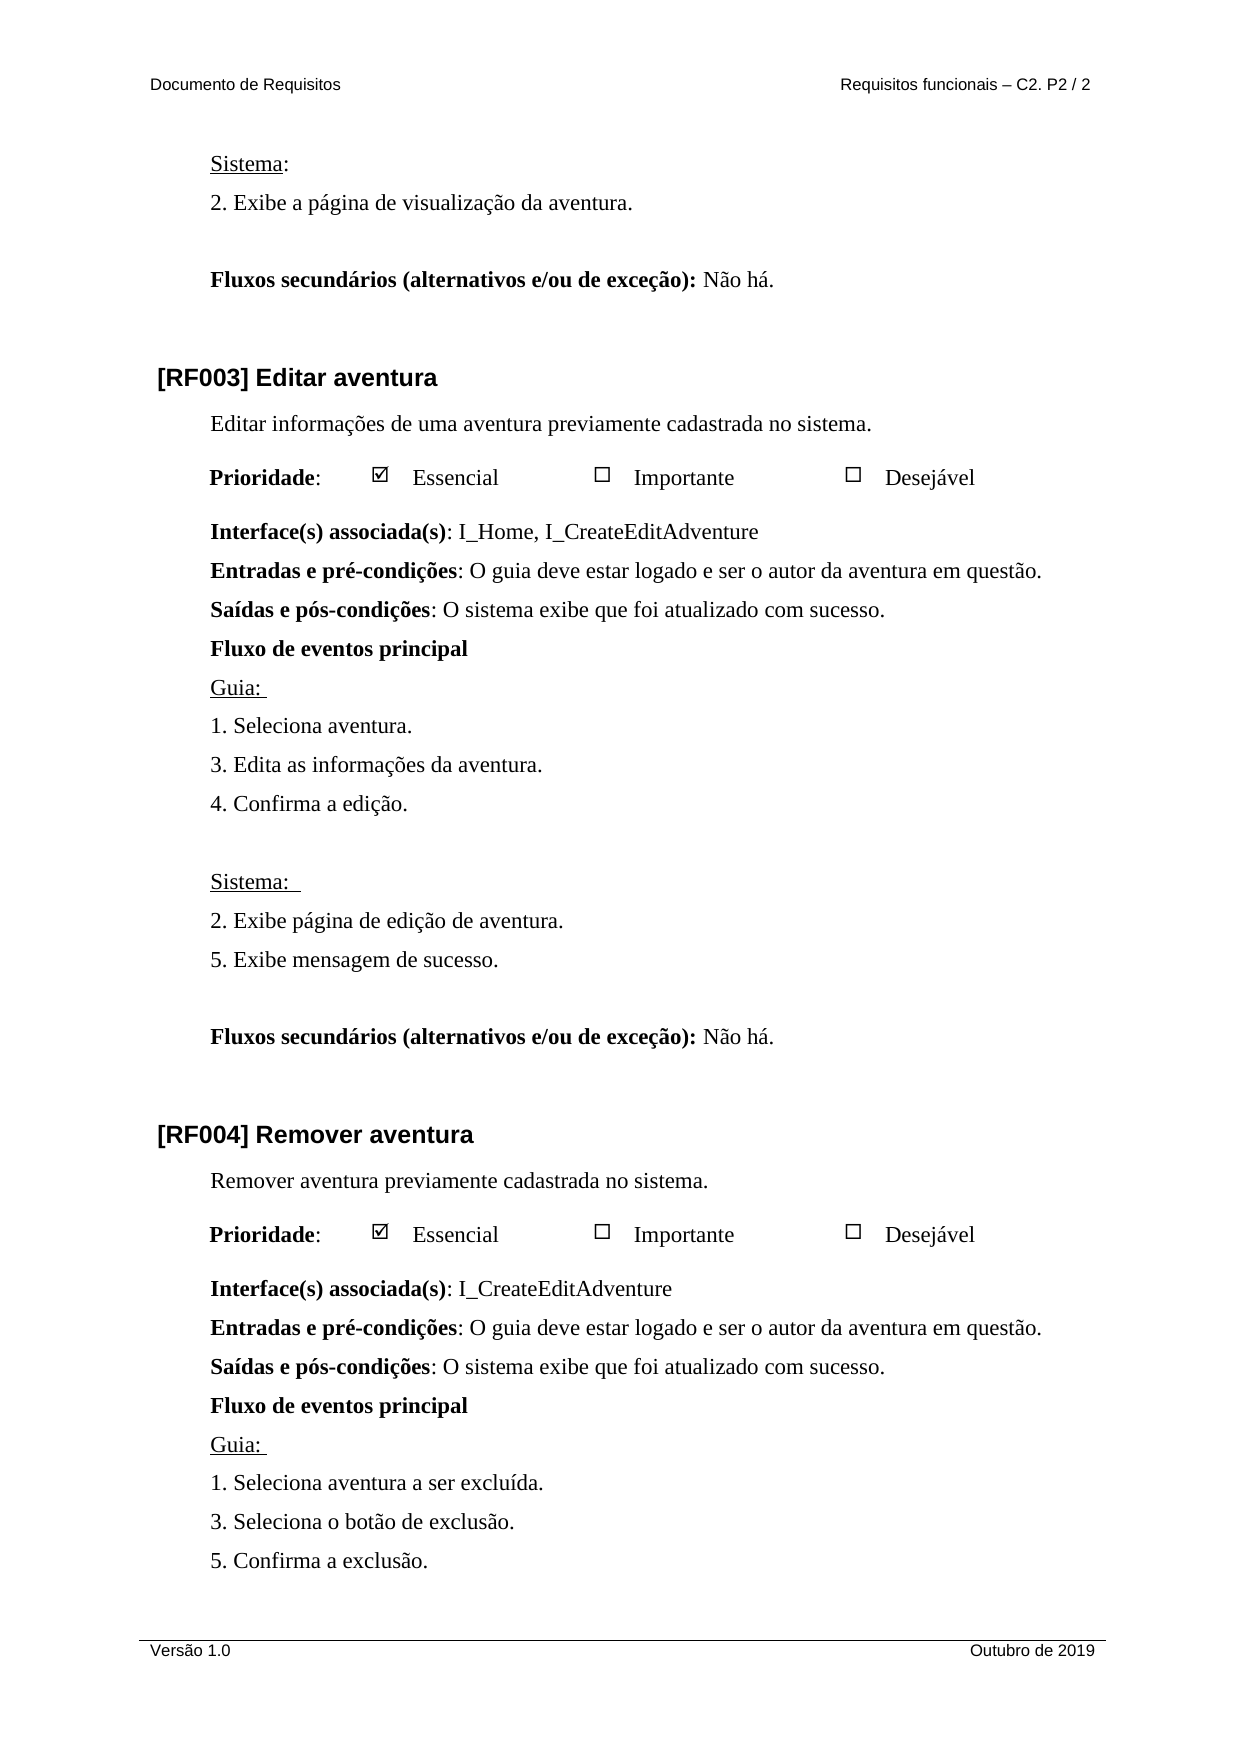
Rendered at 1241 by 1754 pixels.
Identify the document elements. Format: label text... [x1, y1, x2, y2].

table_header Desejável [874, 1200, 1017, 1269]
table_header Prioridade: [194, 443, 357, 512]
text 1. Seleciona aventura. [210, 713, 1090, 739]
table_header Importante [623, 443, 829, 512]
table_header  [829, 1200, 873, 1269]
text Fluxos secundários (alternativos e/ou de exceção): Não há. [210, 267, 1090, 293]
table_header  [357, 1200, 401, 1269]
text 3. Edita as informações da aventura. [210, 751, 1090, 778]
text 5. Exibe mensagem de sucesso. [210, 946, 1090, 972]
table_header  [578, 443, 622, 512]
text 4. Confirma a edição. [210, 790, 1090, 817]
text 1. Seleciona aventura a ser excluída. [210, 1469, 1090, 1496]
text Remover aventura previamente cadastrada no sistema. [210, 1167, 1090, 1194]
text Interface(s) associada(s): I_CreateEditAdventure [210, 1275, 1090, 1302]
text [RF004] Remover aventura [150, 1120, 1090, 1149]
text Editar informações de uma aventura previamente cadastrada no sistema. [210, 411, 1090, 437]
text Fluxos secundários (alternativos e/ou de exceção): Não há. [210, 1023, 1090, 1050]
text Sistema: [210, 868, 1090, 894]
text Sistema: [210, 150, 1090, 176]
text Fluxo de eventos principal [210, 1392, 1090, 1418]
text [RF003] Editar aventura [150, 363, 1090, 392]
text Fluxo de eventos principal [210, 635, 1090, 661]
text Guia: [210, 674, 1090, 700]
text 2. Exibe a página de visualização da aventura. [210, 189, 1090, 215]
text Saídas e pós-condições: O sistema exibe que foi atualizado com sucesso. [210, 596, 1090, 622]
text 2. Exibe página de edição de aventura. [210, 907, 1090, 933]
text 5. Confirma a exclusão. [210, 1547, 1090, 1573]
text Entradas e pré-condições: O guia deve estar logado e ser o autor da aventura em questão. [210, 1314, 1090, 1340]
table_header Essencial [401, 443, 578, 512]
text 3. Seleciona o botão de exclusão. [210, 1508, 1090, 1535]
text Entradas e pré-condições: O guia deve estar logado e ser o autor da aventura em questão. [210, 557, 1090, 583]
table_header  [578, 1200, 622, 1269]
table_header  [357, 443, 401, 512]
text Interface(s) associada(s): I_Home, I_CreateEditAdventure [210, 518, 1090, 545]
table_header Prioridade: [194, 1200, 357, 1269]
table_header Importante [623, 1200, 829, 1269]
table_header  [829, 443, 873, 512]
table_header Essencial [401, 1200, 578, 1269]
table_header Desejável [874, 443, 1017, 512]
text Saídas e pós-condições: O sistema exibe que foi atualizado com sucesso. [210, 1353, 1090, 1379]
text Guia: [210, 1431, 1090, 1457]
